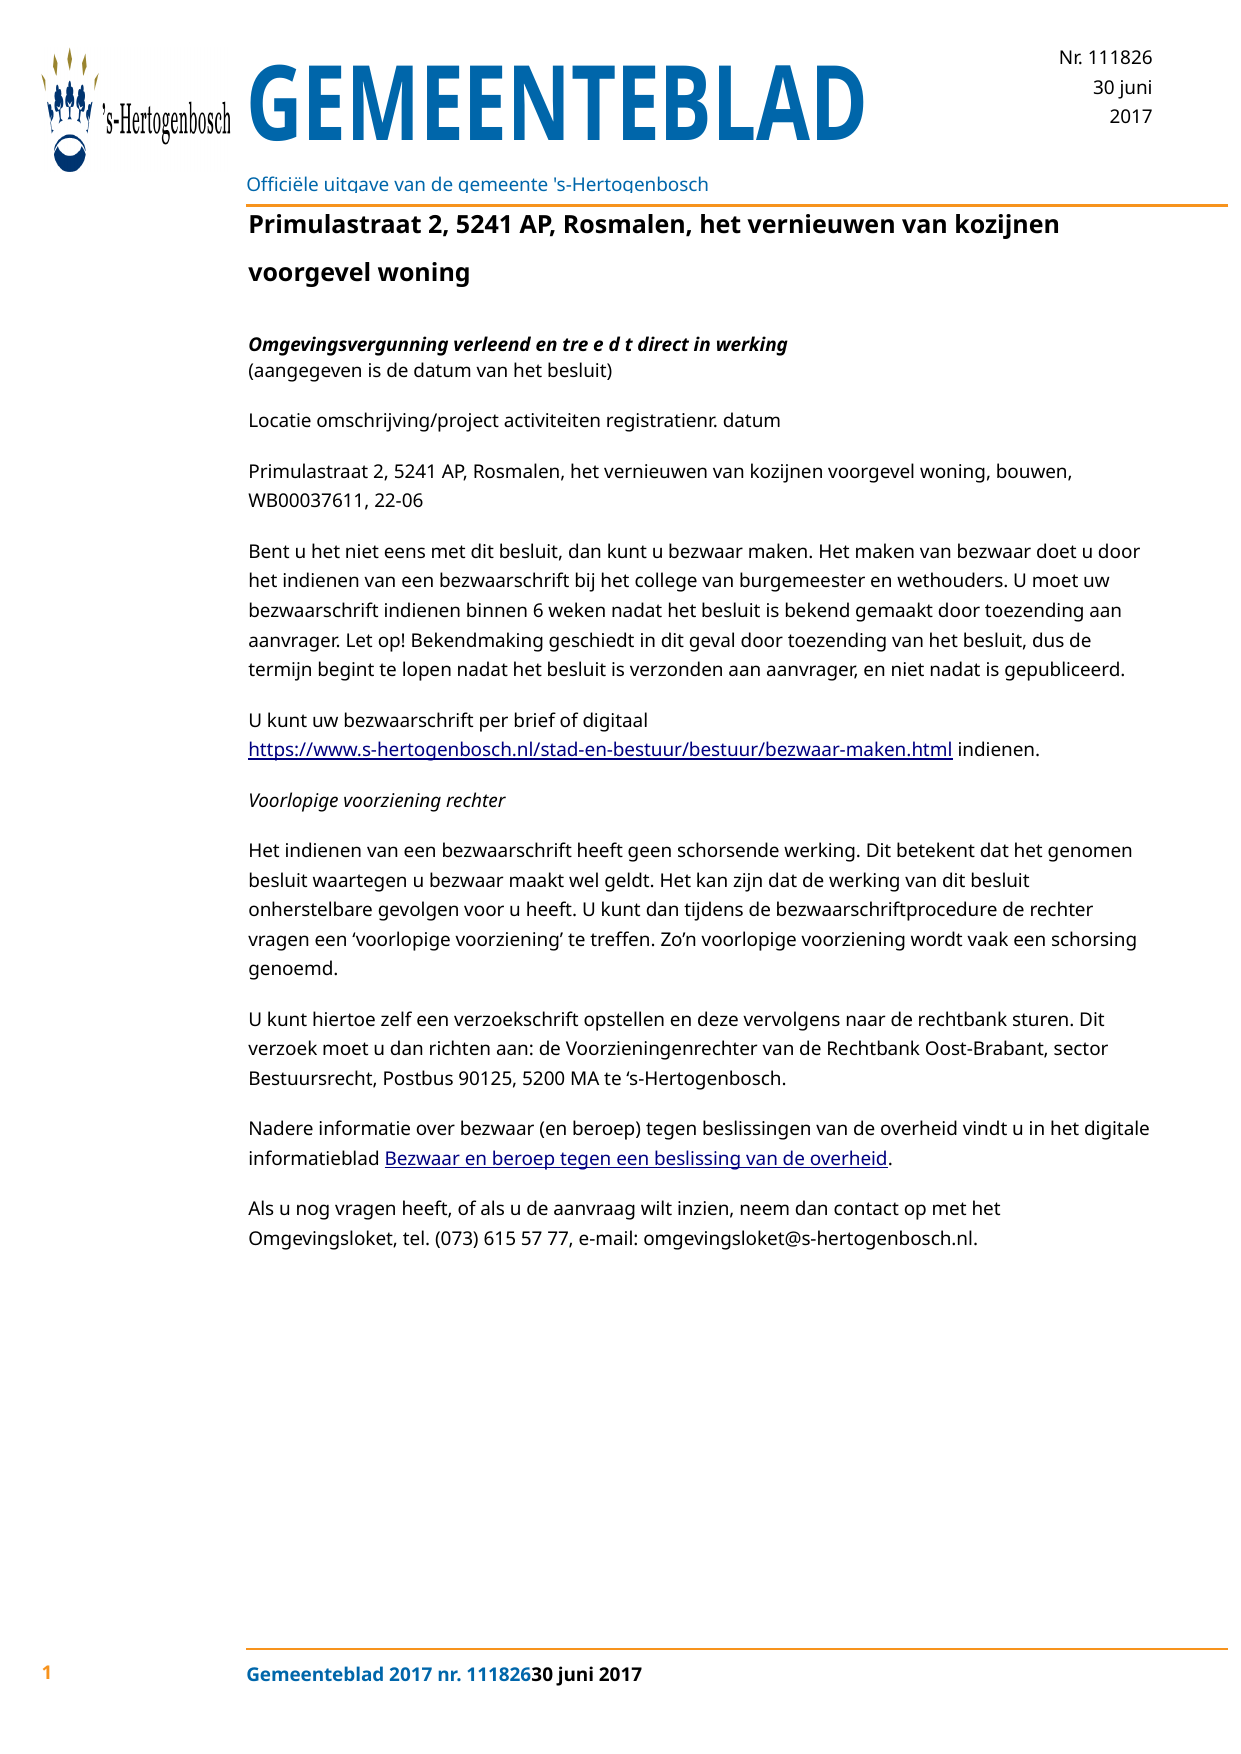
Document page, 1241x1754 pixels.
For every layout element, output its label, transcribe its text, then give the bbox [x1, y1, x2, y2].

text Als u nog vragen heeft, of als u de aanvraag wilt inzien, neem dan contact op met het Omgevingsloket, tel. (073) 615 57 77, e-mail: omgevingsloket@s-hertogenbosch.nl. [248, 1196, 1152, 1251]
picture [41, 47, 231, 172]
text Primulastraat 2, 5241 AP, Rosmalen, het vernieuwen van kozijnen voorgevel woning [248, 207, 1152, 288]
text U kunt uw bezwaarschrift per brief of digitaal https://www.s-hertogenbosch.nl/stad-en-bestuur/bestuur/bezwaar-maken.html indienen. [248, 707, 1152, 762]
text Nadere informatie over bezwaar (en beroep) tegen beslissingen van de overheid vindt u in het digitale informatieblad Bezwaar en beroep tegen een beslissing van de overheid. [248, 1116, 1152, 1171]
text Omgevingsvergunning verleend en tre e d t direct in werking [248, 331, 1152, 357]
text Het indienen van een bezwaarschrift heeft geen schorsende werking. Dit betekent dat het genomen besluit waartegen u bezwaar maakt wel geldt. Het kan zijn dat de werking van dit besluit onherstelbare gevolgen voor u heeft. U kunt dan tijdens de bezwaarschriftprocedure de rechter vragen een ‘voorlopige voorziening’ te treffen. Zo’n voorlopige voorziening wordt vaak een schorsing genoemd. [248, 837, 1152, 981]
text Bent u het niet eens met dit besluit, dan kunt u bezwaar maken. Het maken van bezwaar doet u door het indienen van een bezwaarschrift bij het college van burgemeester en wethouders. U moet uw bezwaarschrift indienen binnen 6 weken nadat het besluit is bekend gemaakt door toezending aan aanvrager. Let op! Bekendmaking geschiedt in dit geval door toezending van het besluit, dus de termijn begint te lopen nadat het besluit is verzonden aan aanvrager, en niet nadat is gepubliceerd. [248, 538, 1152, 682]
text U kunt hiertoe zelf een verzoekschrift opstellen en deze vervolgens naar de rechtbank sturen. Dit verzoek moet u dan richten aan: de Voorzieningenrechter van de Rechtbank Oost-Brabant, sector Bestuursrecht, Postbus 90125, 5200 MA te ‘s-Hertogenbosch. [248, 1006, 1152, 1091]
text Locatie omschrijving/project activiteiten registratienr. datum [248, 408, 1152, 433]
text Primulastraat 2, 5241 AP, Rosmalen, het vernieuwen van kozijnen voorgevel woning, bouwen, WB00037611, 22-06 [248, 458, 1152, 513]
text Voorlopige voorziening rechter [248, 787, 1152, 812]
text (aangegeven is de datum van het besluit) [248, 357, 1152, 383]
